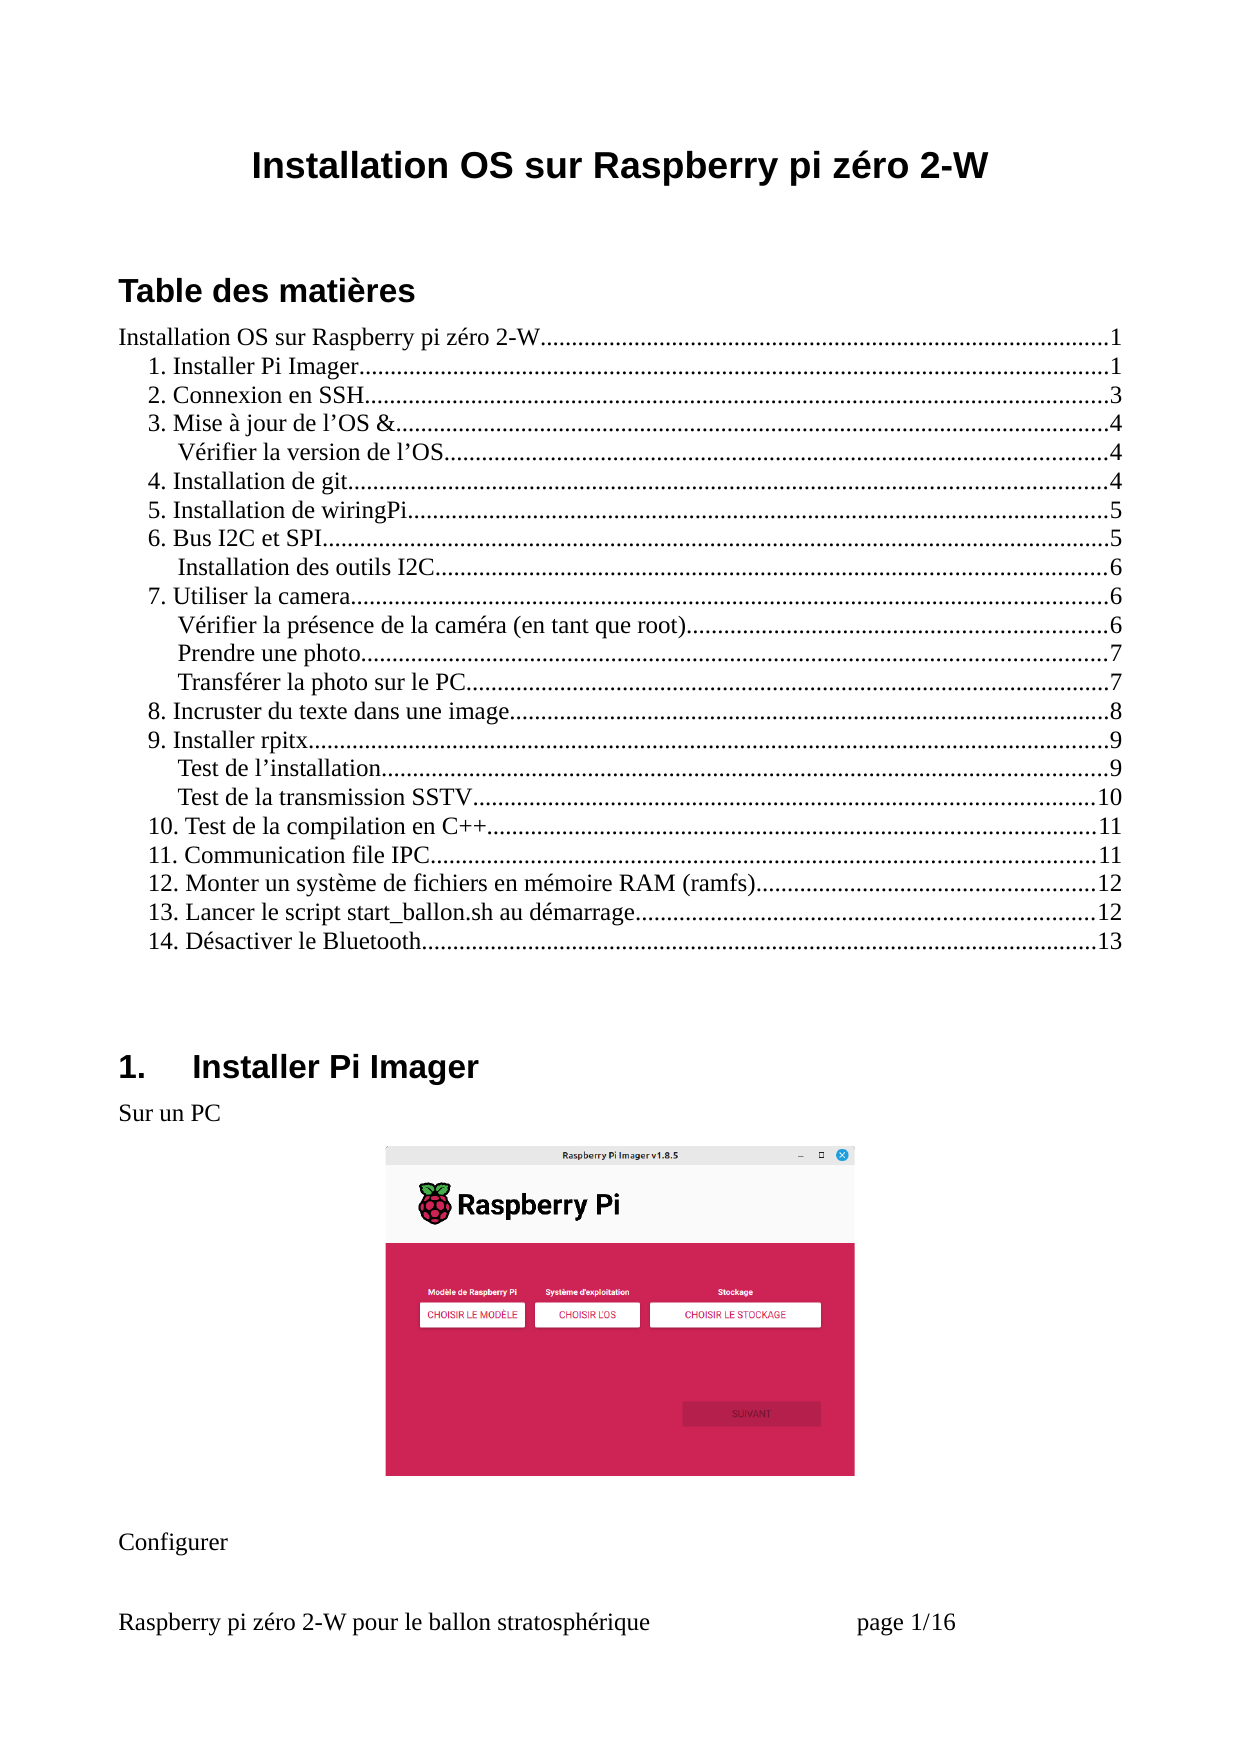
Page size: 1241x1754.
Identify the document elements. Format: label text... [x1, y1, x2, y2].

subtitle Table des matières [118, 271, 1122, 310]
text 9. Installer rpitx 9 [148, 725, 1122, 753]
text 5. Installation de wiringPi 5 [148, 495, 1122, 523]
text Installation OS sur Raspberry pi zéro 2-W 1 [118, 322, 1122, 351]
text Configurer [118, 1527, 1122, 1556]
text Vérifier la présence de la caméra (en tant que root) 6 [177, 610, 1122, 638]
text 3. Mise à jour de l’OS & 4 [148, 408, 1122, 437]
text 8. Incruster du texte dans une image 8 [148, 696, 1122, 725]
text 10. Test de la compilation en C++ 11 [148, 811, 1122, 840]
text Prendre une photo 7 [177, 638, 1122, 667]
text Transférer la photo sur le PC 7 [177, 667, 1122, 696]
text 7. Utiliser la camera 6 [148, 581, 1122, 610]
text 2. Connexion en SSH 3 [148, 380, 1122, 408]
text Sur un PC [118, 1098, 1122, 1127]
picture [385, 1146, 855, 1476]
text 4. Installation de git 4 [148, 466, 1122, 495]
text 14. Désactiver le Bluetooth 13 [148, 926, 1122, 955]
text 1. Installer Pi Imager 1 [148, 351, 1122, 380]
text Test de la transmission SSTV 10 [177, 782, 1122, 811]
text Vérifier la version de l’OS 4 [177, 437, 1122, 466]
text 11. Communication file IPC 11 [148, 840, 1122, 868]
text 13. Lancer le script start_ballon.sh au démarrage 12 [148, 897, 1122, 926]
subtitle Installer Pi Imager [118, 1047, 1122, 1086]
text 12. Monter un système de fichiers en mémoire RAM (ramfs) 12 [148, 868, 1122, 897]
text Installation des outils I2C 6 [177, 552, 1122, 581]
text Test de l’installation 9 [177, 753, 1122, 782]
subtitle Installation OS sur Raspberry pi zéro 2-W [118, 143, 1122, 186]
text 6. Bus I2C et SPI 5 [148, 523, 1122, 552]
